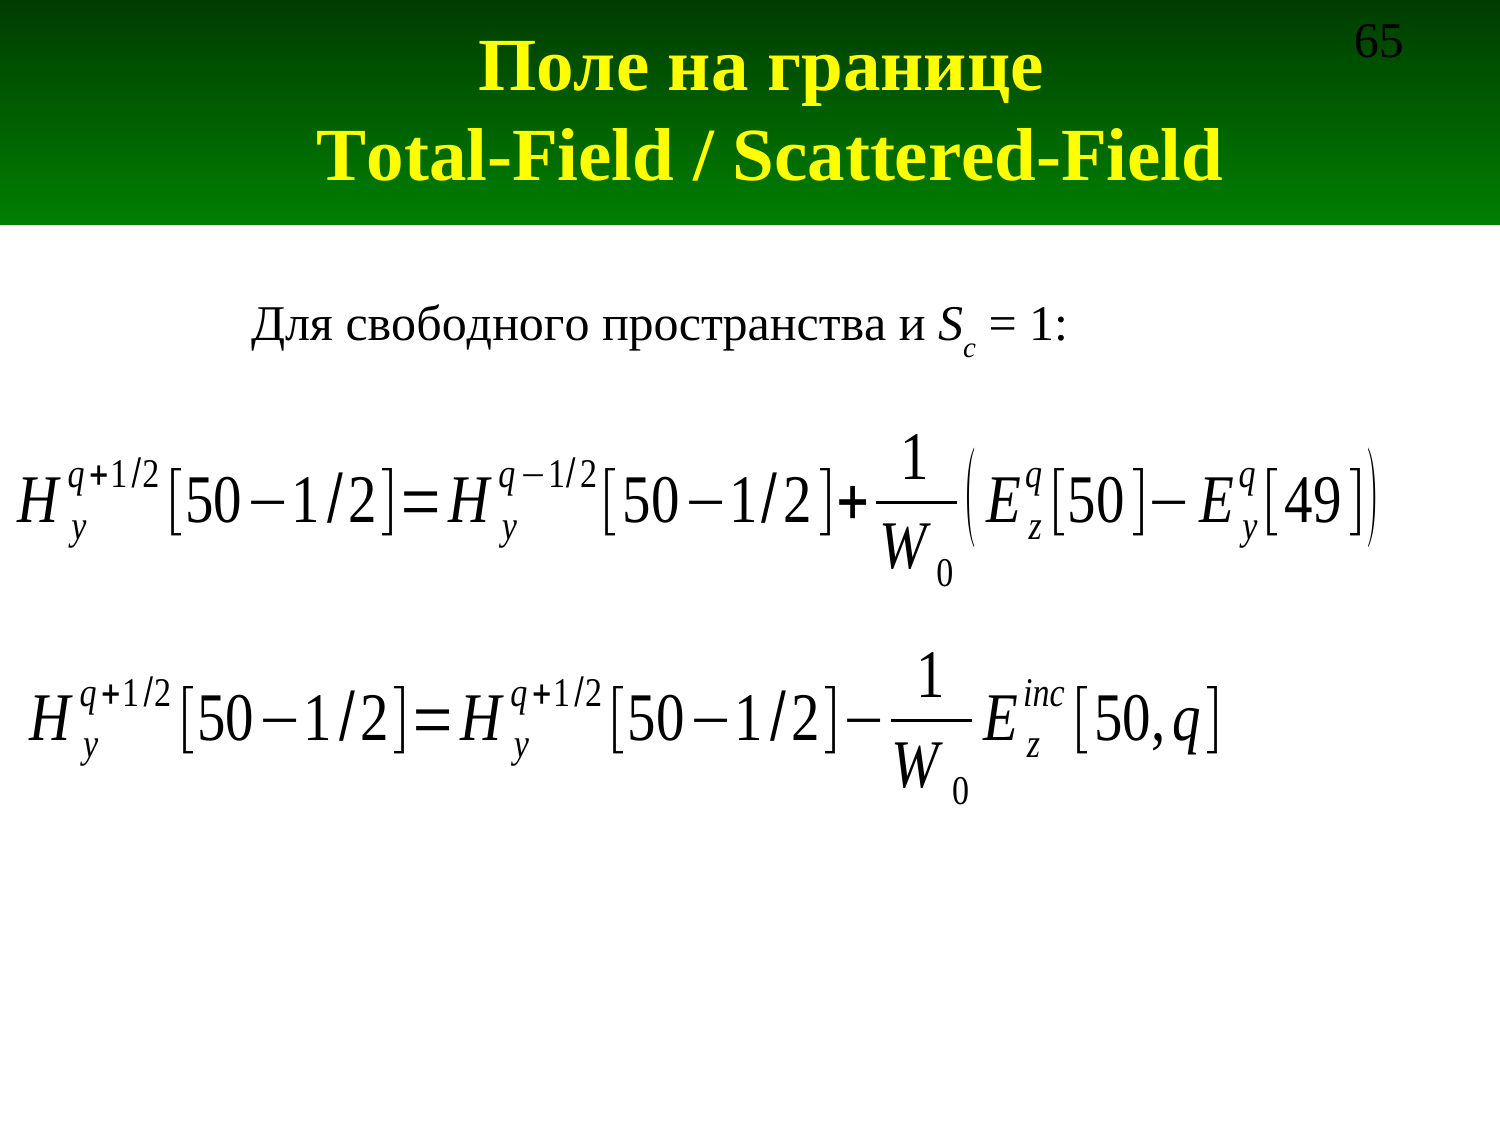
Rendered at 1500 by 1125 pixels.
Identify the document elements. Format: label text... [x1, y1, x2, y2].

title Поле на границе Total-Field / Scattered-Field [100, 7, 1441, 204]
chart [11, 637, 1236, 812]
chart [0, 419, 1393, 594]
text_box Для свободного пространства и Sc = 1: [236, 283, 1081, 371]
